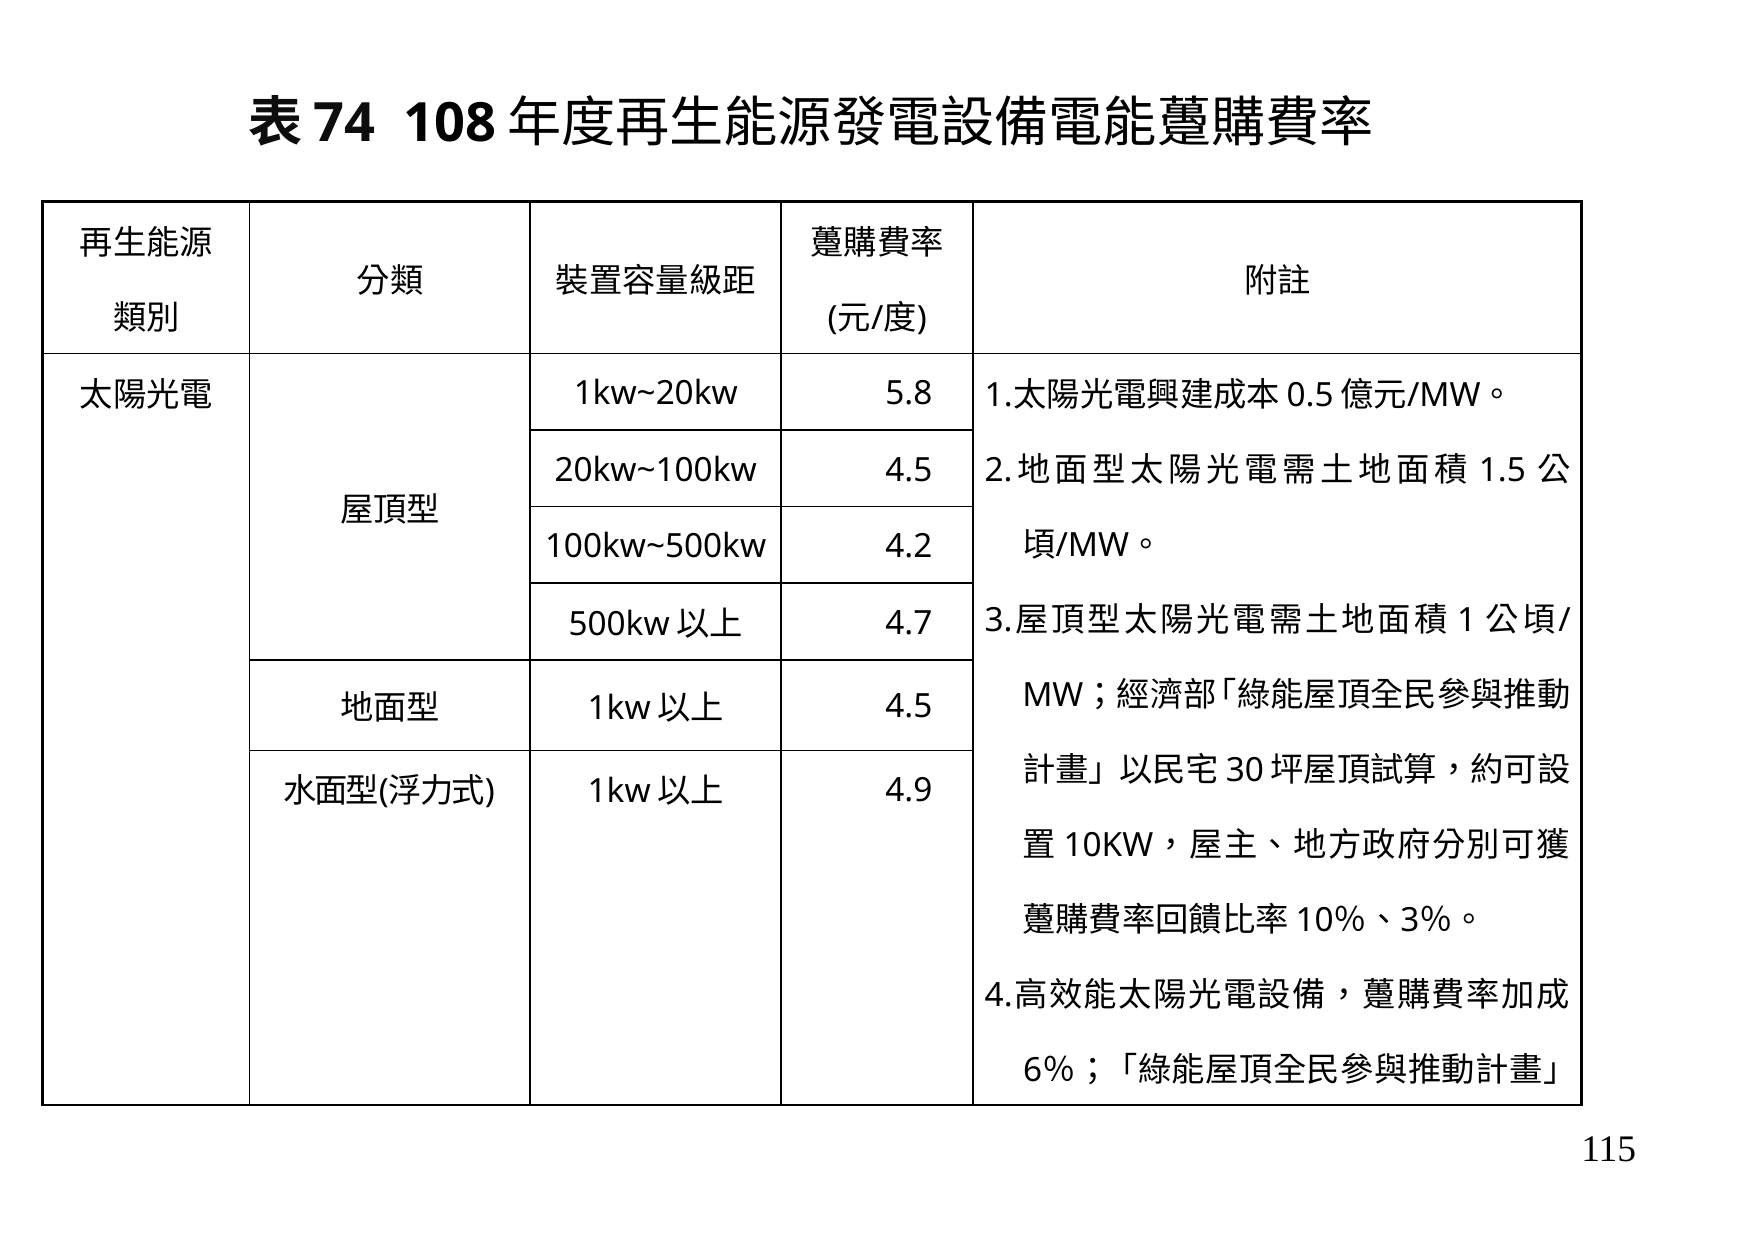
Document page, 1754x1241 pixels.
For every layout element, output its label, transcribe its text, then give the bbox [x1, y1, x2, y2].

table_cell 1.太陽光電興建成本0.5億元/MW。 2.地面型太陽光電需土地面積1.5公頃/MW。 3.屋頂型太陽光電需土地面積1公頃/MW；經濟部「綠能屋頂全民參與推動計畫」以民宅30坪屋頂試算，約可設置10KW，屋主、地方政府分別可獲躉購費率回饋比率10％、3％。 4.高效能太陽光電設備，躉購費率加成6％；「綠能屋頂全民參與推動計畫」 [974, 354, 1580, 1104]
table_cell 5.8 [782, 354, 972, 429]
table_cell 4.9 [782, 751, 972, 1104]
table_cell 4.2 [782, 507, 972, 582]
table_header 躉購費率 (元/度) [782, 203, 972, 353]
table_cell 屋頂型 [250, 354, 529, 659]
table_header 分類 [250, 203, 529, 353]
table_cell 4.5 [782, 431, 972, 506]
table_cell 1kw以上 [531, 751, 780, 1104]
table_cell 500kw以上 [531, 584, 780, 659]
table_cell 4.7 [782, 584, 972, 659]
table_cell 20kw~100kw [531, 431, 780, 506]
table_cell 地面型 [250, 661, 529, 749]
table_header 附註 [974, 203, 1580, 353]
table_cell 1kw以上 [531, 661, 780, 749]
table_cell 水面型(浮力式) [250, 751, 529, 1104]
table_cell 100kw~500kw [531, 507, 780, 582]
table_header 再生能源 類別 [44, 203, 249, 353]
table_header 裝置容量級距 [531, 203, 780, 353]
table_cell 太陽光電 [44, 354, 249, 1104]
table_cell 4.5 [782, 661, 972, 749]
table_cell 1kw~20kw [531, 354, 780, 429]
text 表74 108年度再生能源發電設備電能躉購費率 [0, 62, 1636, 174]
